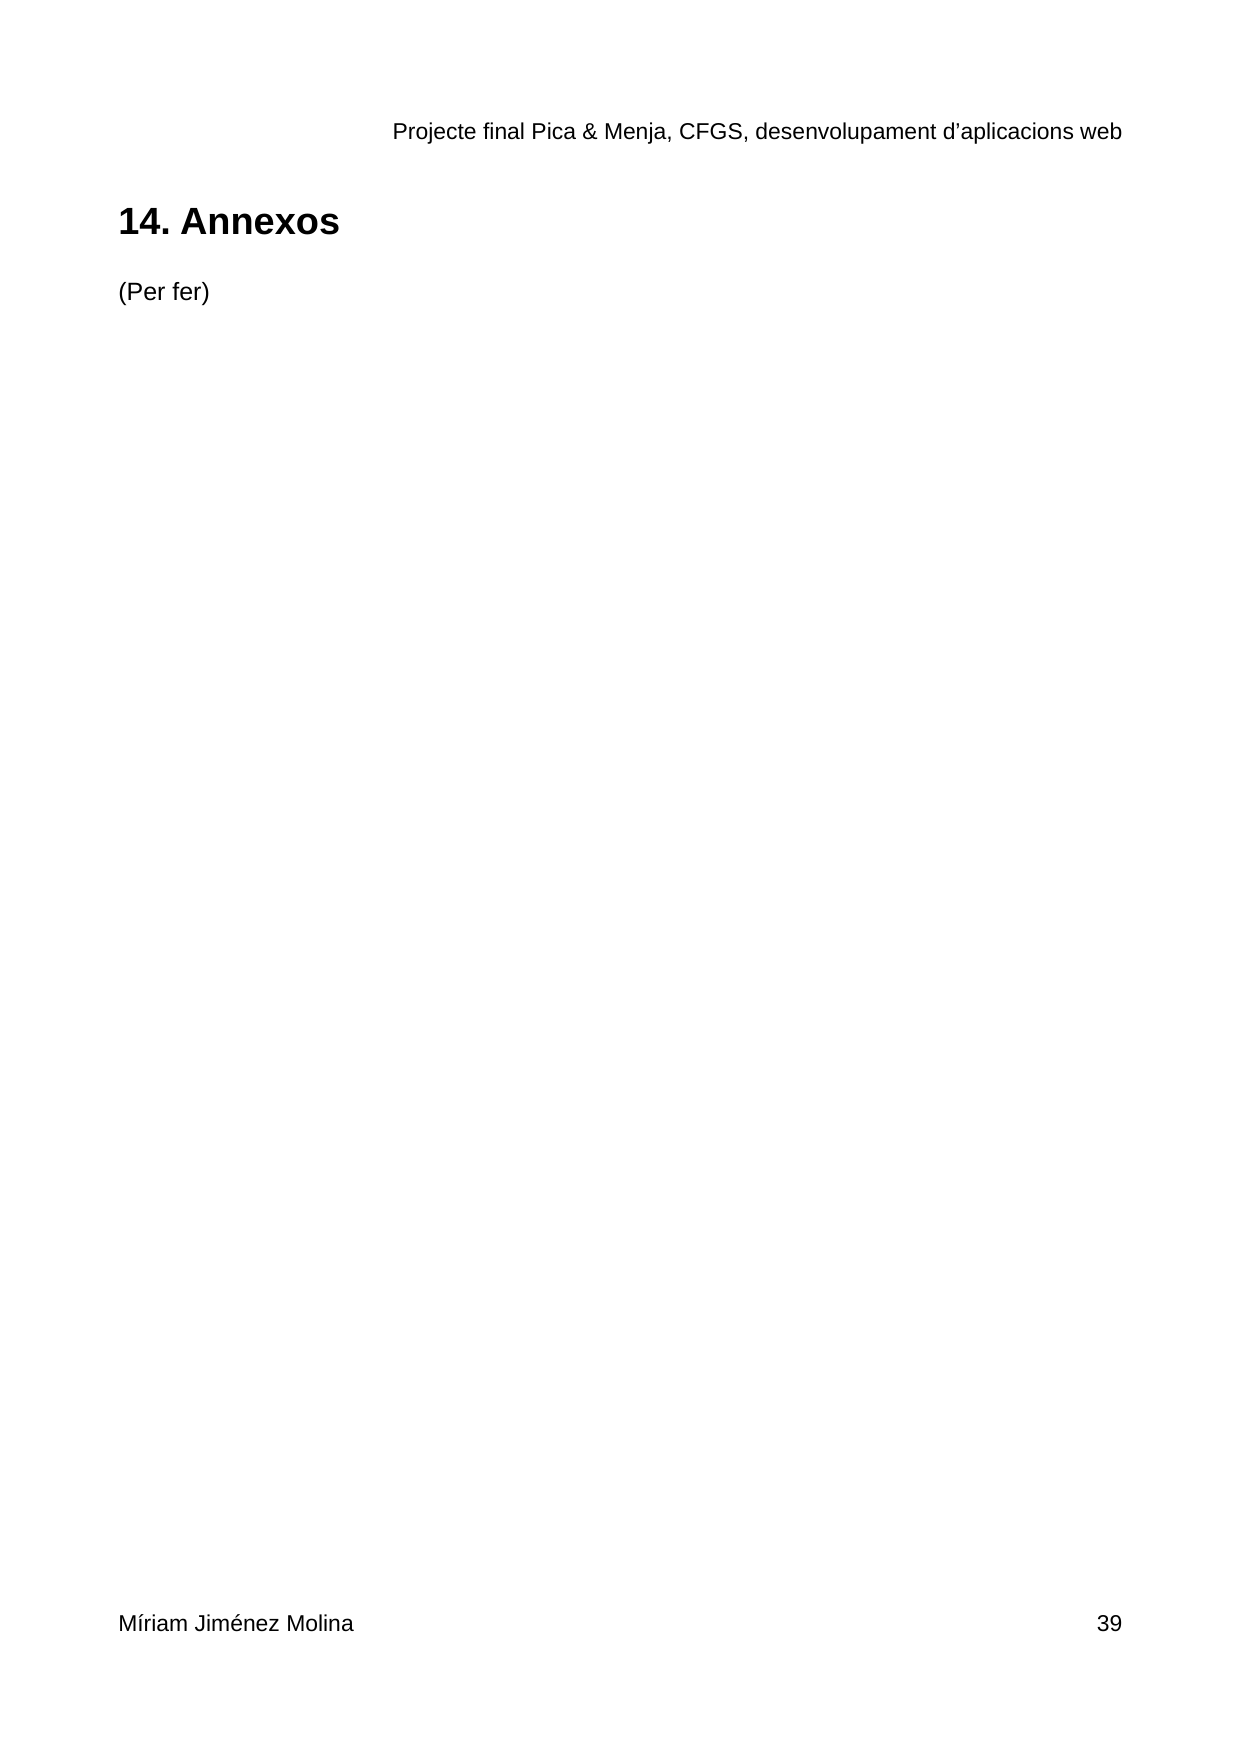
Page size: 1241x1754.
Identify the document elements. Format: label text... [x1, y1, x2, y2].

subtitle 14. Annexos [118, 199, 1122, 243]
text (Per fer) [118, 277, 1122, 306]
